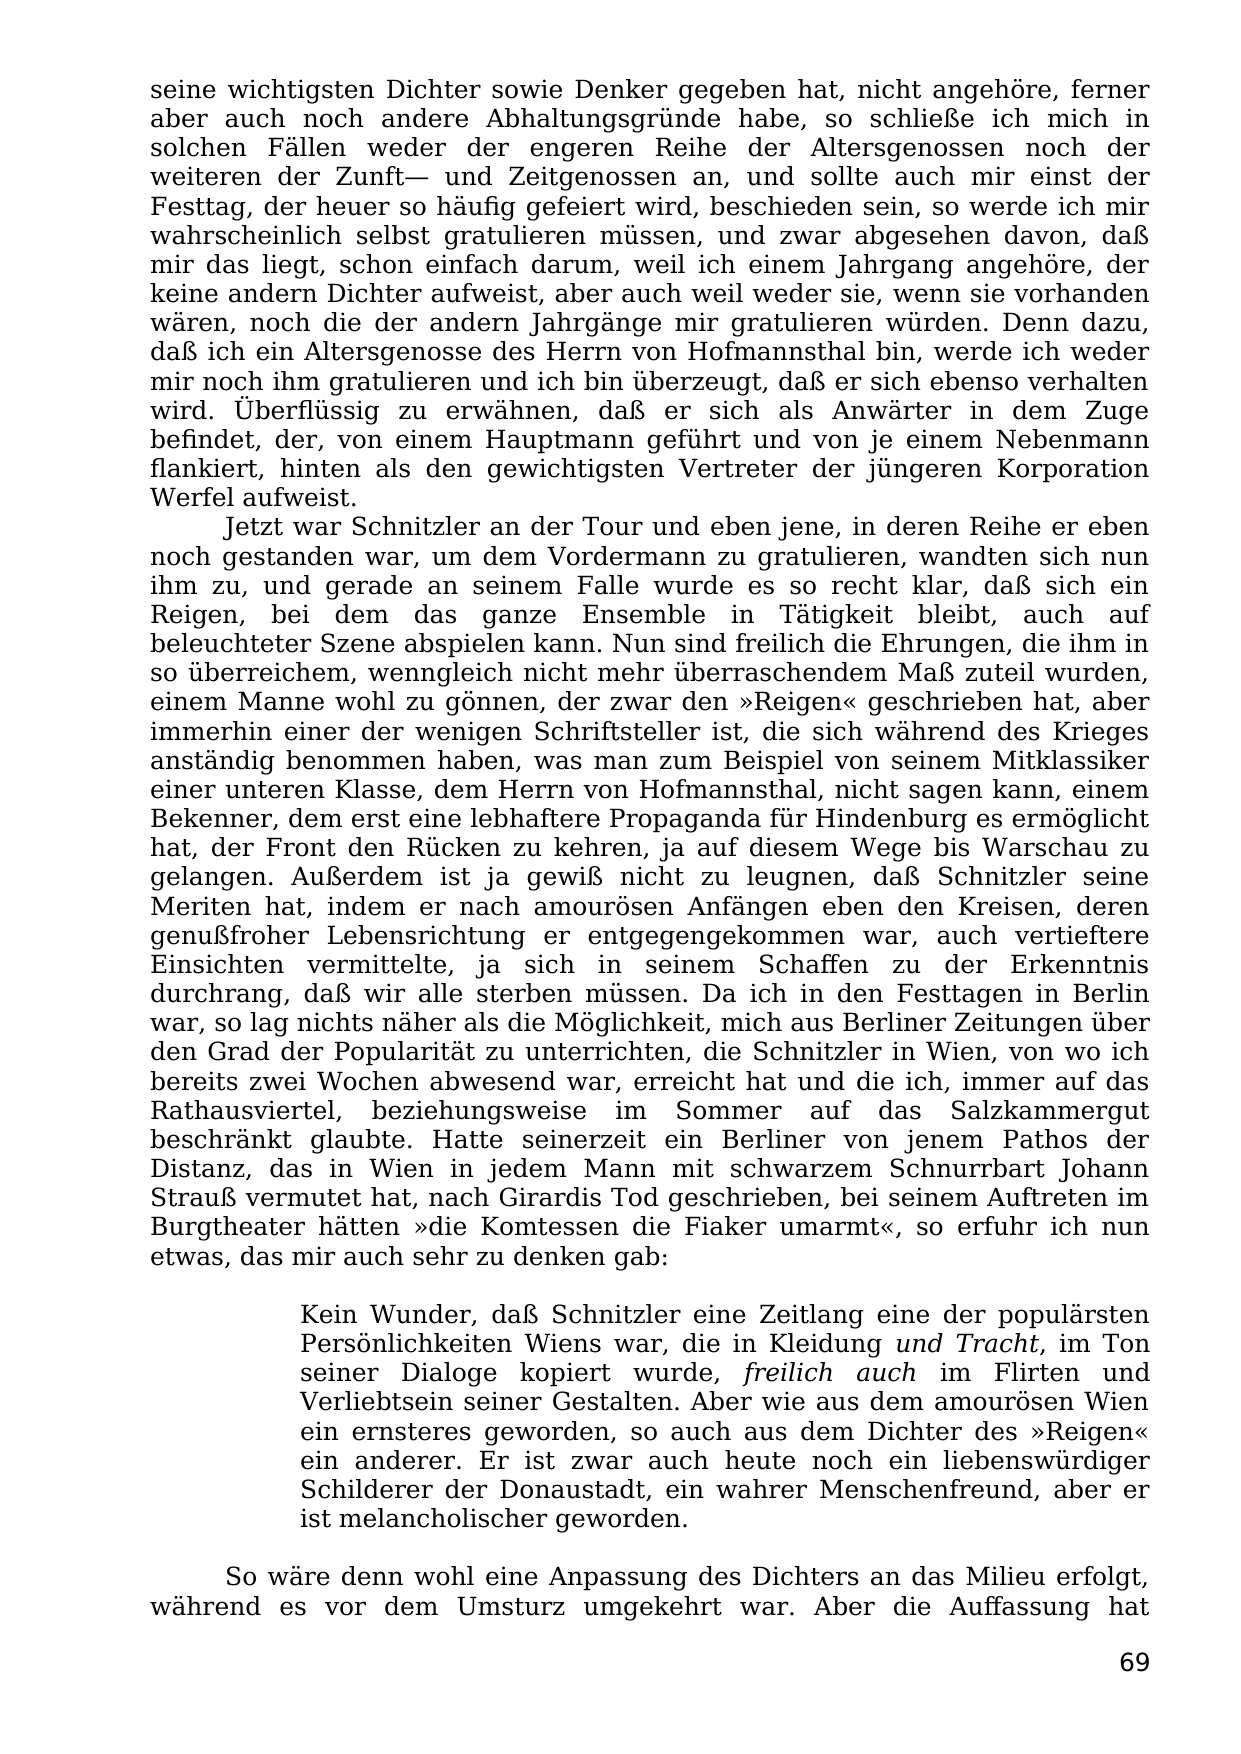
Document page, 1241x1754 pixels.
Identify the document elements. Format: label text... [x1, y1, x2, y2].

text Kein Wunder, daß Schnitzler eine Zeitlang eine der populärsten Persönlichkeiten Wiens war, die in Kleidung und Tracht, im Ton seiner Dialoge kopiert wurde, freilich auch im Flirten und Verliebtsein seiner Gestalten. Aber wie aus dem amourösen Wien ein ernsteres geworden, so auch aus dem Dichter des »Reigen« ein anderer. Er ist zwar auch heute noch ein liebenswürdiger Schilderer der Donaustadt, ein wahrer Menschenfreund, aber er ist melancholischer geworden. [300, 1300, 1151, 1533]
text Jetzt war Schnitzler an der Tour und eben jene, in deren Reihe er eben noch gestanden war, um dem Vordermann zu gratulieren, wandten sich nun ihm zu, und gerade an seinem Falle wurde es so recht klar, daß sich ein Reigen, bei dem das ganze Ensemble in Tätigkeit bleibt, auch auf beleuchteter Szene abspielen kann. Nun sind freilich die Ehrungen, die ihm in so überreichem, wenngleich nicht mehr überraschendem Maß zuteil wurden, einem Manne wohl zu gönnen, der zwar den »Reigen« geschrieben hat, aber immerhin einer der wenigen Schriftsteller ist, die sich während des Krieges anständig benommen haben, was man zum Beispiel von seinem Mitklassiker einer unteren Klasse, dem Herrn von Hofmannsthal, nicht sagen kann, einem Bekenner, dem erst eine lebhaftere Propaganda für Hindenburg es ermöglicht hat, der Front den Rücken zu kehren, ja auf diesem Wege bis Warschau zu gelangen. Außerdem ist ja gewiß nicht zu leugnen, daß Schnitzler seine Meriten hat, indem er nach amourösen Anfängen eben den Kreisen, deren genußfroher Lebensrichtung er entgegengekommen war, auch vertieftere Einsichten vermittelte, ja sich in seinem Schaffen zu der Erkenntnis durchrang, daß wir alle sterben müssen. Da ich in den Festtagen in Berlin war, so lag nichts näher als die Möglichkeit, mich aus Berliner Zeitungen über den Grad der Popularität zu unterrichten, die Schnitzler in Wien, von wo ich bereits zwei Wochen abwesend war, erreicht hat und die ich, immer auf das Rathausviertel, beziehungsweise im Sommer auf das Salzkammergut beschränkt glaubte. Hatte seinerzeit ein Berliner von jenem Pathos der Distanz, das in Wien in jedem Mann mit schwarzem Schnurrbart Johann Strauß vermutet hat, nach Girardis Tod geschrieben, bei seinem Auftreten im Burgtheater hätten »die Komtessen die Fiaker umarmt«, so erfuhr ich nun etwas, das mir auch sehr zu denken gab: [150, 512, 1151, 1271]
text So wäre denn wohl eine Anpassung des Dichters an das Milieu erfolgt, während es vor dem Umsturz umgekehrt war. Aber die Auffassung hat [150, 1562, 1151, 1621]
text seine wichtigsten Dichter sowie Denker gegeben hat, nicht angehöre, ferner aber auch noch andere Abhaltungsgründe habe, so schließe ich mich in solchen Fällen weder der engeren Reihe der Altersgenossen noch der weiteren der Zunft— und Zeitgenossen an, und sollte auch mir einst der Festtag, der heuer so häufig gefeiert wird, beschieden sein, so werde ich mir wahrscheinlich selbst gratulieren müssen, und zwar abgesehen davon, daß mir das liegt, schon einfach darum, weil ich einem Jahrgang angehöre, der keine andern Dichter aufweist, aber auch weil weder sie, wenn sie vorhanden wären, noch die der andern Jahrgänge mir gratulieren würden. Denn dazu, daß ich ein Altersgenosse des Herrn von Hofmannsthal bin, werde ich weder mir noch ihm gratulieren und ich bin überzeugt, daß er sich ebenso verhalten wird. Überflüssig zu erwähnen, daß er sich als Anwärter in dem Zuge befindet, der, von einem Hauptmann geführt und von je einem Nebenmann flankiert, hinten als den gewichtigsten Vertreter der jüngeren Korporation Werfel aufweist. [150, 75, 1151, 512]
